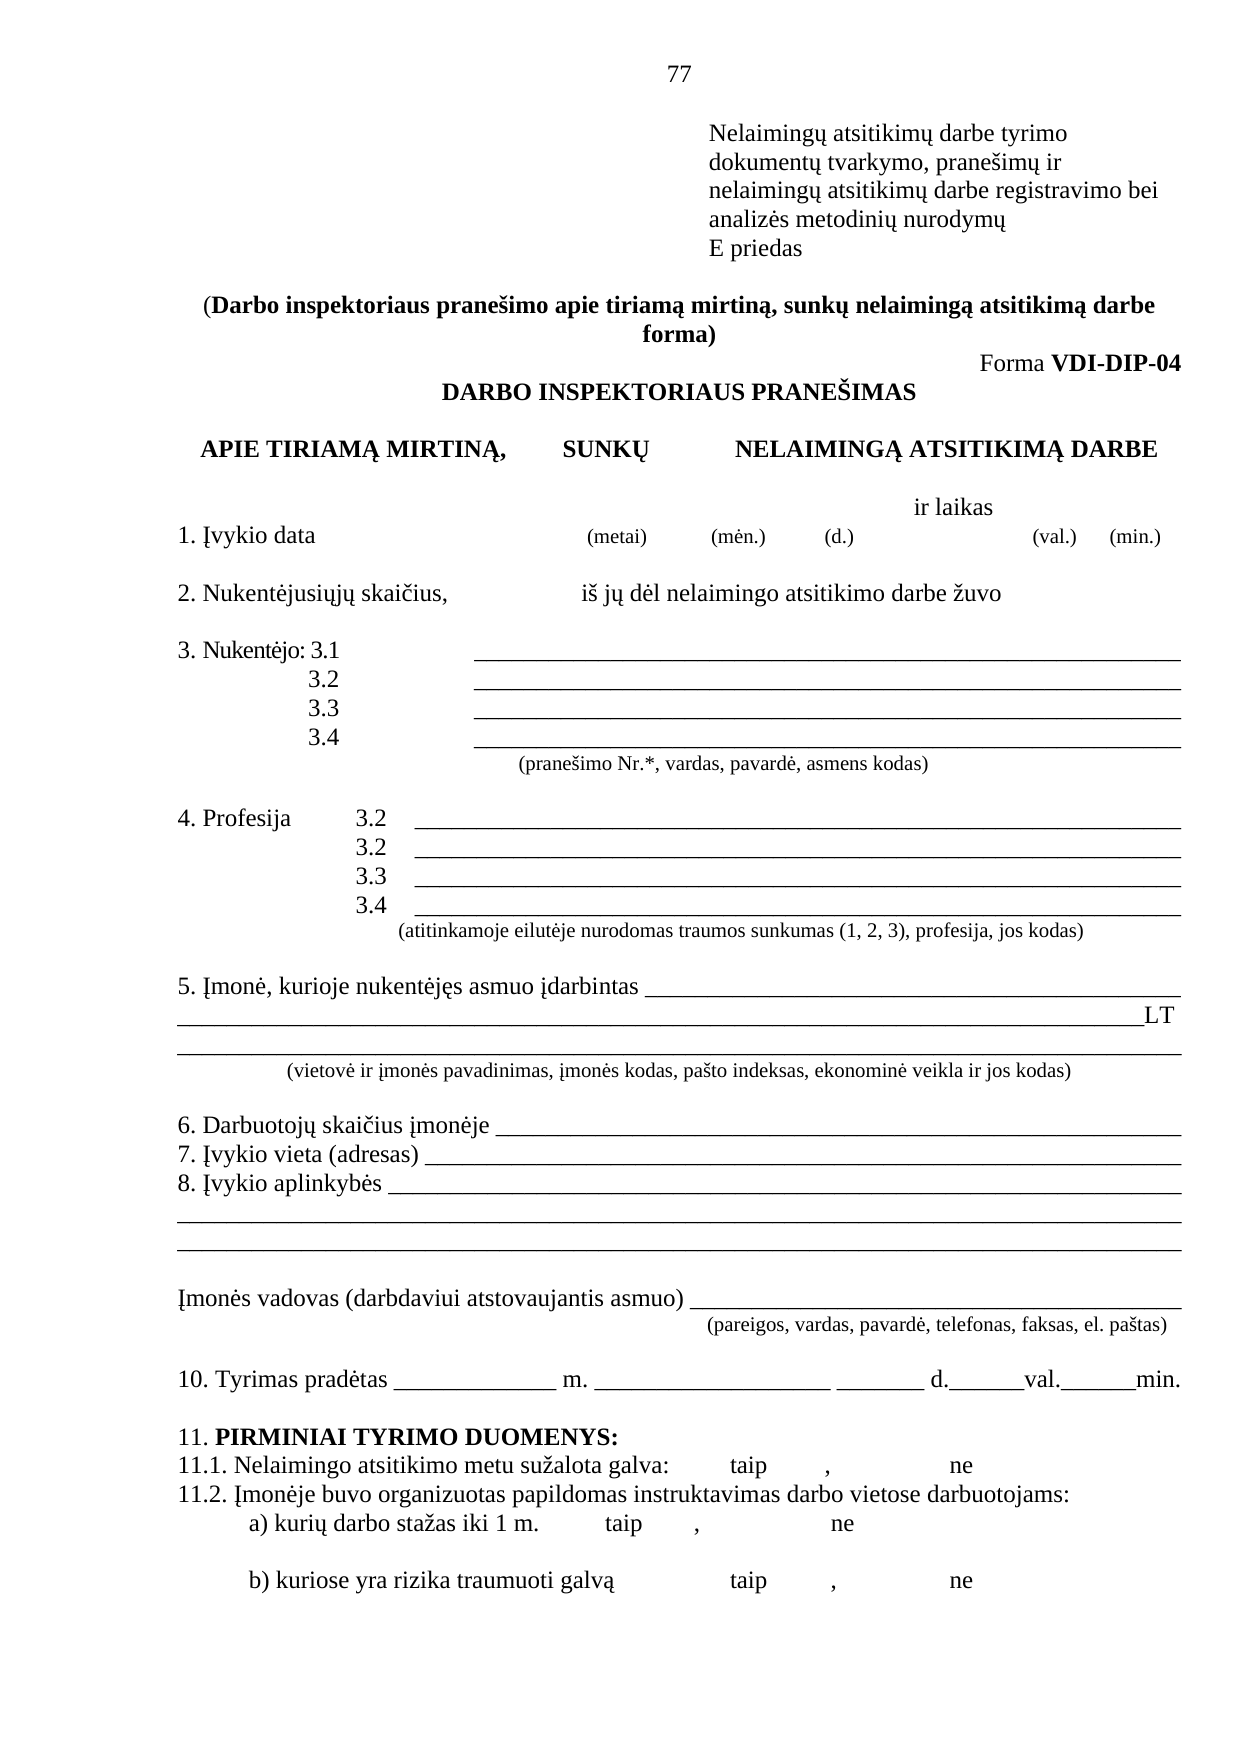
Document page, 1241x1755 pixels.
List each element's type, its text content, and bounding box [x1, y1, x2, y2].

text analizės metodinių nurodymų [177, 204, 1181, 233]
text APIE TIRIAMĄ MIRTINĄ, ⁪ SUNKŲ ⁪ NELAIMINGĄ ATSITIKIMĄ DARBE [177, 434, 1181, 463]
text 3.3 ⁪⁪⁪ ⁪⁪⁪⁪⁪⁪⁪⁪⁪⁪⁪ [177, 693, 1181, 722]
text Įmonės vadovas (darbdaviui atstovaujantis asmuo) [177, 1283, 1181, 1312]
text 11.1. Nelaimingo atsitikimo metu sužalota galva: taip ⁪, ne ⁪ [177, 1451, 1181, 1479]
text 2. Nukentėjusiųjų skaičius, ⁪⁪ iš jų dėl nelaimingo atsitikimo darbe žuvo ⁪⁪ [177, 578, 1181, 607]
text DARBO INSPEKTORIAUS PRANEŠIMAS [177, 377, 1181, 406]
text 3.2 ⁪ ⁪⁪⁪⁪⁪⁪ [177, 832, 1181, 861]
text (atitinkamoje eilutėje nurodomas traumos sunkumas (1, 2, 3), profesija, jos kodas) [177, 918, 1181, 942]
text (pranešimo Nr.*, vardas, pavardė, asmens kodas) [177, 751, 1181, 775]
text 10. Tyrimas pradėtas _____________ m. _______ d.______val.______min. [177, 1364, 1181, 1393]
text nelaimingų atsitikimų darbe registravimo bei [177, 176, 1181, 204]
text 3.4 ⁪⁪⁪ ⁪⁪⁪⁪⁪⁪⁪⁪⁪⁪⁪ [177, 722, 1181, 751]
text 6. Darbuotojų skaičius įmonėje [177, 1110, 1181, 1139]
text 1. Įvykio data (metai) (mėn.) (d.) (val.) (min.) [177, 521, 1181, 549]
text Forma VDI-DIP-04 [162, 348, 1181, 377]
text 4. Profesija 3.2 ⁪ ⁪⁪⁪⁪⁪⁪ [177, 803, 1181, 832]
text a) kurių darbo stažas iki 1 m. taip ⁪, ne ⁪ [177, 1508, 1181, 1537]
text 8. Įvykio aplinkybės [177, 1168, 1181, 1197]
text 3.2 ⁪⁪⁪ ⁪⁪⁪⁪⁪⁪⁪⁪⁪⁪⁪ [177, 664, 1181, 693]
text 11. PIRMINIAI TYRIMO DUOMENYS: [177, 1422, 1181, 1451]
text Nelaimingų atsitikimų darbe tyrimo [709, 118, 1181, 147]
text dokumentų tvarkymo, pranešimų ir [177, 147, 1181, 176]
text 3.3 ⁪ ⁪⁪⁪⁪⁪⁪ [177, 861, 1181, 890]
text (Darbo inspektoriaus pranešimo apie tiriamą mirtiną, sunkų nelaimingą atsitikimą darbe forma) [177, 291, 1181, 348]
text (pareigos, vardas, pavardė, telefonas, faksas, el. paštas) [177, 1312, 1181, 1336]
text 5. Įmonė, kurioje nukentėjęs asmuo įdarbintas ⁪⁪⁪⁪⁪⁪⁪⁪⁪ [177, 971, 1181, 1000]
text (vietovė ir įmonės pavadinimas, įmonės kodas, pašto indeksas, ekonominė veikla ir jos kodas) [177, 1057, 1181, 1082]
text 11.2. Įmonėje buvo organizuotas papildomas instruktavimas darbo vietose darbuotojams: [177, 1479, 1181, 1508]
text E priedas [177, 233, 1181, 262]
text 3. Nukentėjo: 3.1 ⁪⁪⁪ ⁪⁪⁪⁪⁪⁪⁪⁪⁪⁪⁪ [177, 636, 1181, 664]
text LT ⁪⁪⁪⁪⁪ [177, 1000, 1181, 1029]
text 3.4 ⁪ ⁪⁪⁪⁪⁪⁪ [177, 890, 1181, 918]
text 7. Įvykio vieta (adresas) [177, 1139, 1181, 1168]
text ⁪⁪⁪⁪ ⁪⁪ ⁪⁪ ir laikas ⁪⁪ ⁪⁪ [177, 492, 1181, 521]
text b) kuriose yra rizika traumuoti galvą taip ⁪, ne ⁪ [177, 1566, 1181, 1594]
